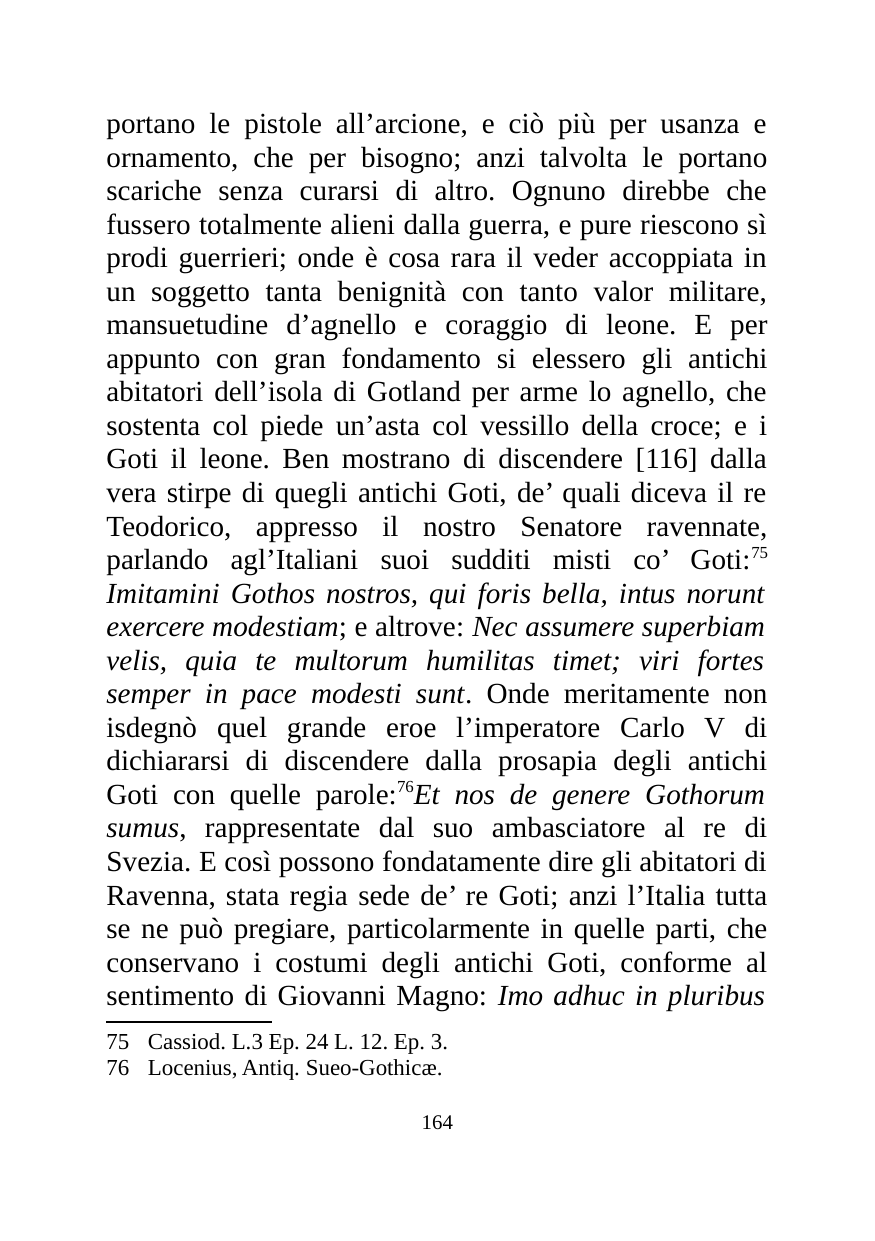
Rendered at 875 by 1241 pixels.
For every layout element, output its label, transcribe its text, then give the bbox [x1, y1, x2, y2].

text portano le pistole all’arcione, e ciò più per usanza e ornamento, che per bisogno; anzi talvolta le portano scariche senza curarsi di altro. Ognuno direbbe che fussero totalmente alieni dalla guerra, e pure riescono sì prodi guerrieri; onde è cosa rara il veder accoppiata in un soggetto tanta benignità con tanto valor militare, mansuetudine d’agnello e coraggio di leone. E per appunto con gran fondamento si elessero gli antichi abitatori dell’isola di Gotland per arme lo agnello, che sostenta col piede un’asta col vessillo della croce; e i Goti il leone. Ben mostrano di discendere [116] dalla vera stirpe di quegli antichi Goti, de’ quali diceva il re Teodorico, appresso il nostro Senatore ravennate, parlando agl’Italiani suoi sudditi misti co’ Goti: Imitamini Gothos nostros, qui foris bella, intus norunt exercere modestiam; e altrove: Nec assumere superbiam velis, quia te multorum humilitas timet; viri fortes semper in pace modesti sunt. Onde meritamente non isdegnò quel grande eroe l’imperatore Carlo V di dichiararsi di discendere dalla prosapia degli antichi Goti con quelle parole:Et nos de genere Gothorum sumus, rappresentate dal suo ambasciatore al re di Svezia. E così possono fondatamente dire gli abitatori di Ravenna, stata regia sede de’ re Goti; anzi l’Italia tutta se ne può pregiare, particolarmente in quelle parti, che conservano i costumi degli antichi Goti, conforme al sentimento di Giovanni Magno: Imo adhuc in pluribus [106, 106, 768, 1012]
text Cassiod. L.3 Ep. 24 L. 12. Ep. 3. [106, 1028, 768, 1054]
text Locenius, Antiq. Sueo-Gothicæ. [106, 1054, 768, 1080]
